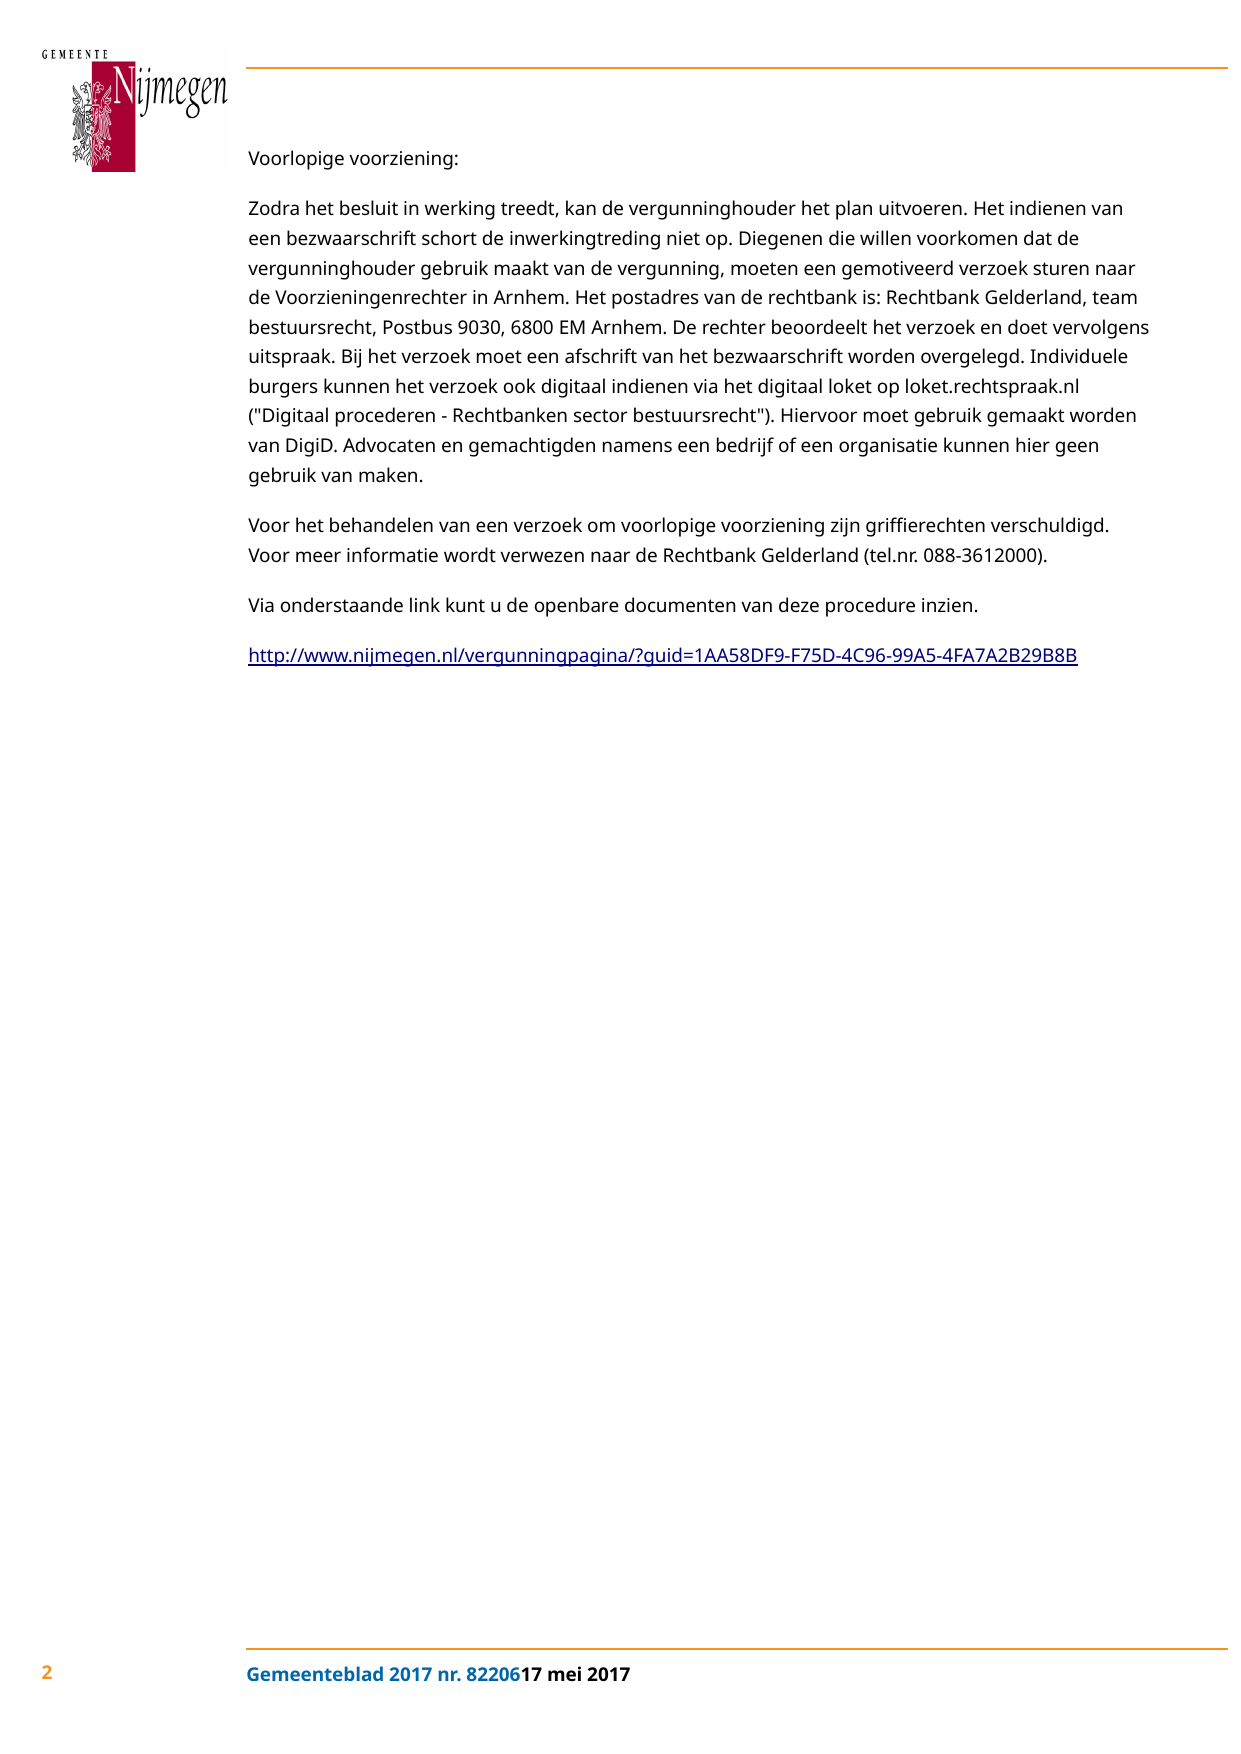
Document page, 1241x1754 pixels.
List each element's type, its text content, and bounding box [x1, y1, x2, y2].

text Voorlopige voorziening: [248, 145, 1152, 171]
text http://www.nijmegen.nl/vergunningpagina/?guid=1AA58DF9-F75D-4C96-99A5-4FA7A2B29B8B [248, 643, 1152, 668]
text Voor het behandelen van een verzoek om voorlopige voorziening zijn griffierechten verschuldigd. Voor meer informatie wordt verwezen naar de Rechtbank Gelderland (tel.nr. 088-3612000). [248, 512, 1152, 568]
text Via onderstaande link kunt u de openbare documenten van deze procedure inzien. [248, 592, 1152, 618]
picture [41, 47, 231, 172]
text Zodra het besluit in werking treedt, kan de vergunninghouder het plan uitvoeren. Het indienen van een bezwaarschrift schort de inwerkingtreding niet op. Diegenen die willen voorkomen dat de vergunninghouder gebruik maakt van de vergunning, moeten een gemotiveerd verzoek sturen naar de Voorzieningenrechter in Arnhem. Het postadres van de rechtbank is: Rechtbank Gelderland, team bestuursrecht, Postbus 9030, 6800 EM Arnhem. De rechter beoordeelt het verzoek en doet vervolgens uitspraak. Bij het verzoek moet een afschrift van het bezwaarschrift worden overgelegd. Individuele burgers kunnen het verzoek ook digitaal indienen via het digitaal loket op loket.rechtspraak.nl ("Digitaal procederen - Rechtbanken sector bestuursrecht"). Hiervoor moet gebruik gemaakt worden van DigiD. Advocaten en gemachtigden namens een bedrijf of een organisatie kunnen hier geen gebruik van maken. [248, 196, 1152, 488]
